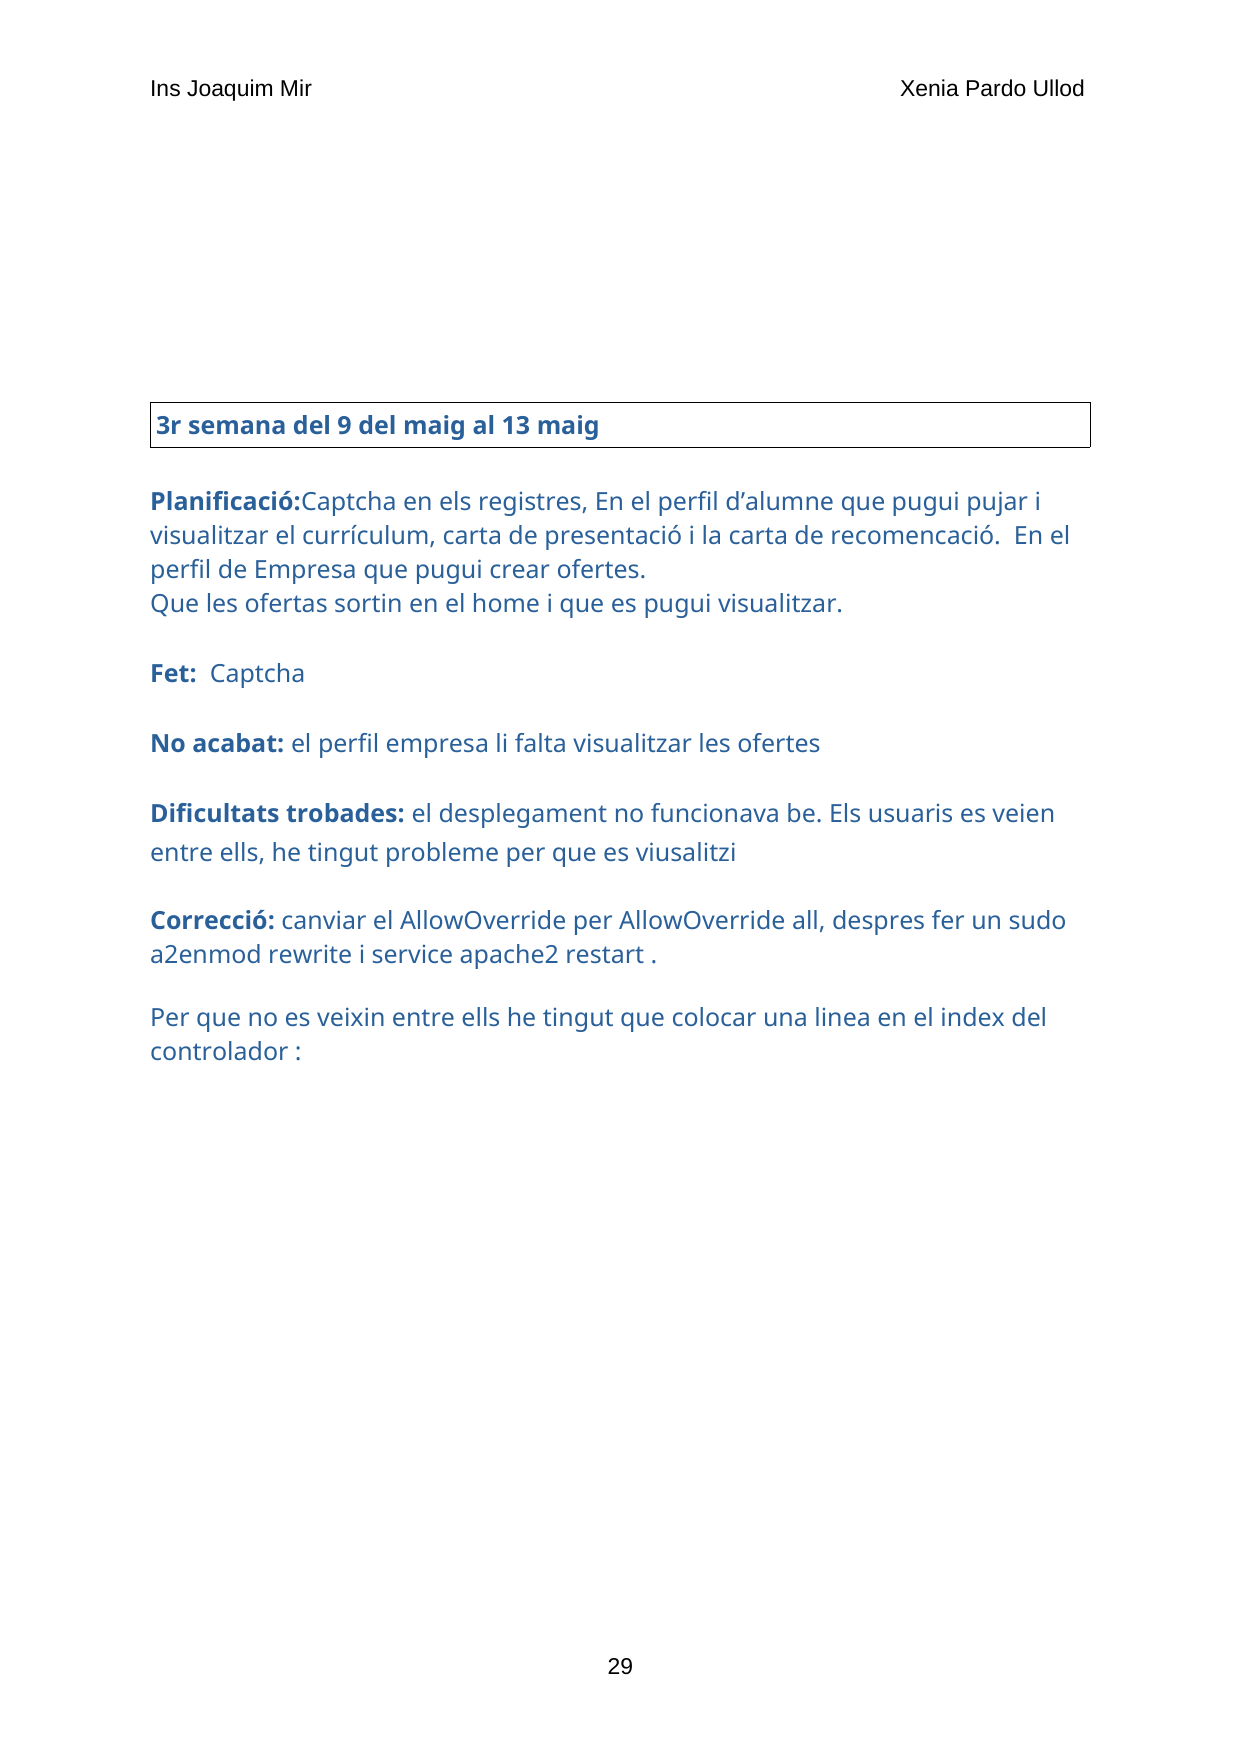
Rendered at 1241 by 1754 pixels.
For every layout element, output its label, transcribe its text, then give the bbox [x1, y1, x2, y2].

text Correcció: canviar el AllowOverride per AllowOverride all, despres fer un sudo a2enmod rewrite i service apache2 restart . [150, 902, 1090, 971]
table_header 3r semana del 9 del maig al 13 maig [151, 403, 1090, 447]
text Planificació:Captcha en els registres, En el perfil d’alumne que pugui pujar i visualitzar el currículum, carta de presentació i la carta de recomencació. En el perfil de Empresa que pugui crear ofertes. [150, 483, 1090, 585]
text Per que no es veixin entre ells he tingut que colocar una linea en el index del controlador : [150, 999, 1090, 1067]
text Que les ofertas sortin en el home i que es pugui visualitzar. [150, 585, 1090, 619]
text Fet: Captcha [150, 655, 1090, 689]
text No acabat: el perfil empresa li falta visualitzar les ofertes [150, 725, 1090, 759]
text Dificultats trobades: el desplegament no funcionava be. Els usuaris es veien entre ells, he tingut probleme per que es viusalitzi [150, 795, 1090, 869]
